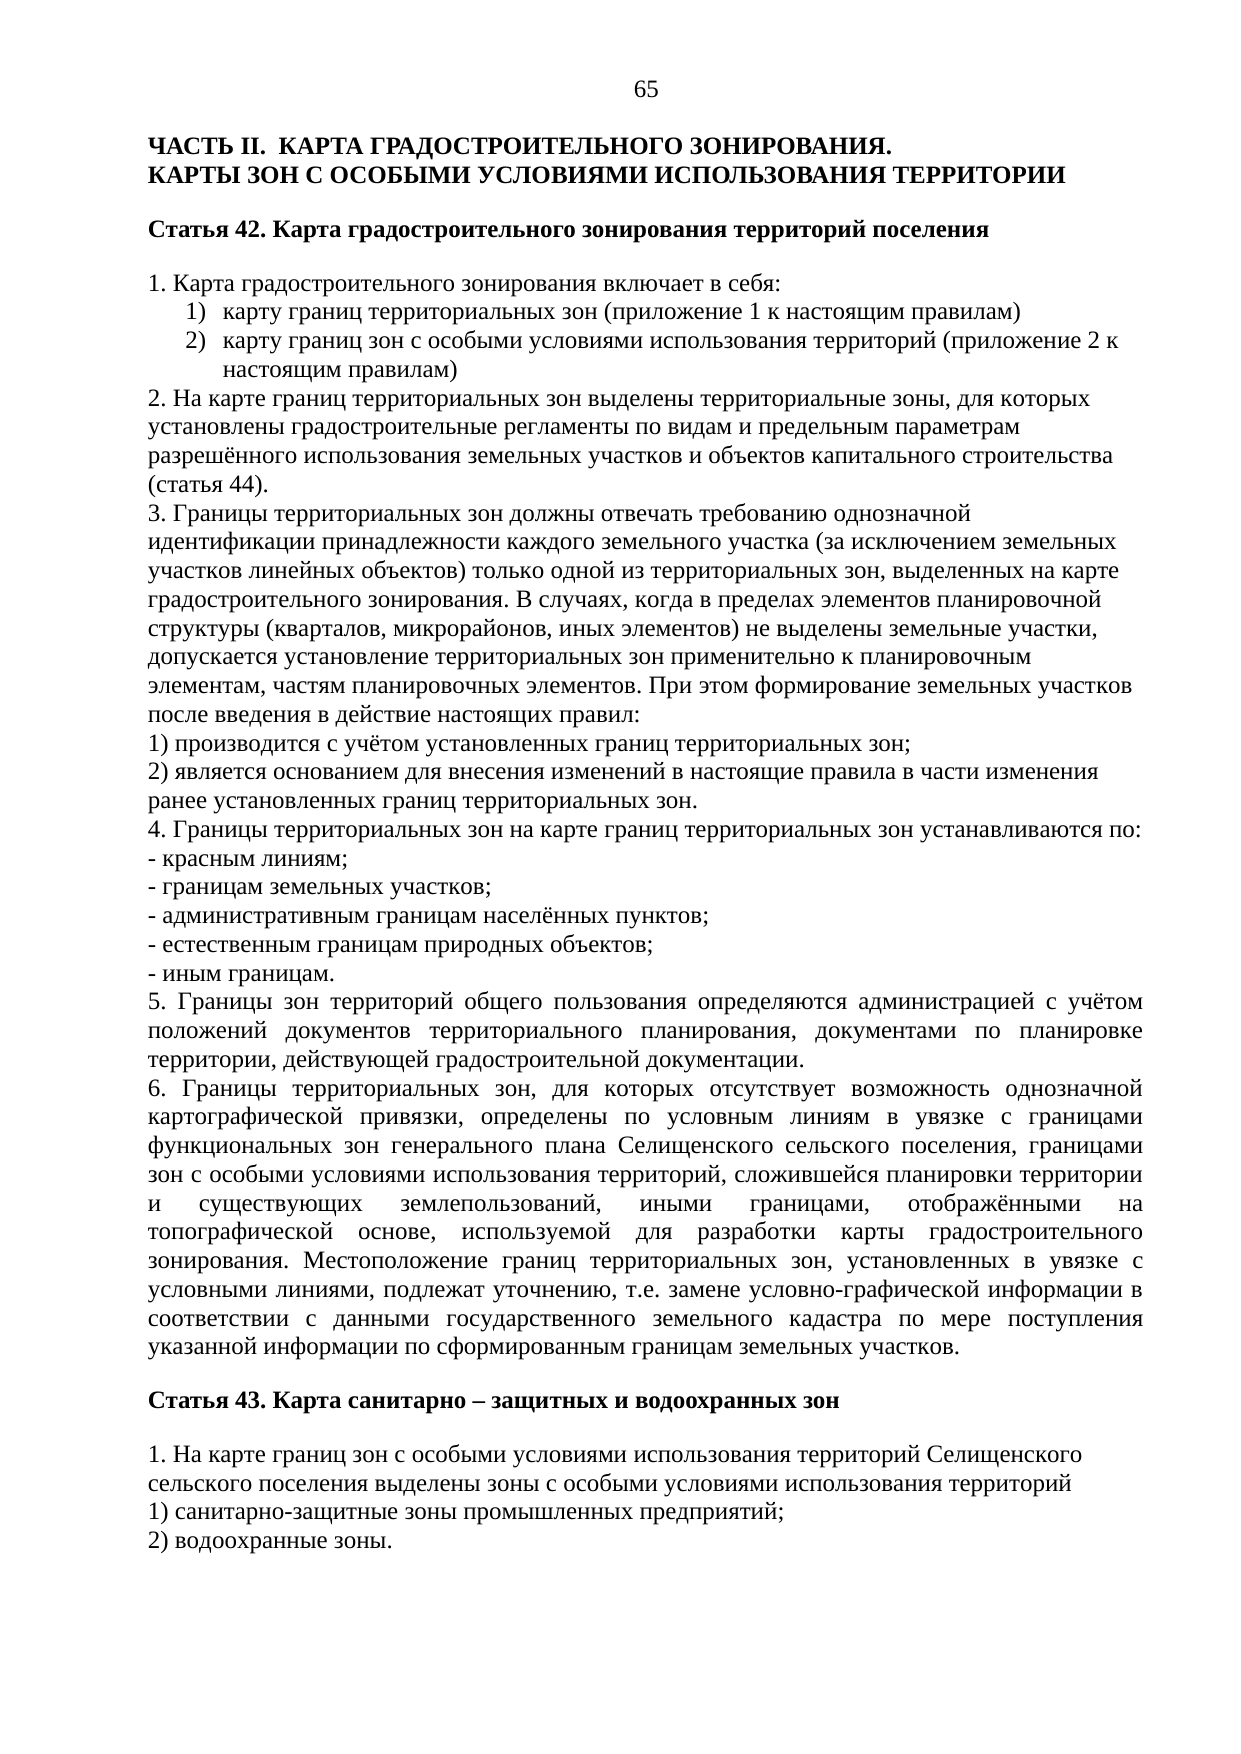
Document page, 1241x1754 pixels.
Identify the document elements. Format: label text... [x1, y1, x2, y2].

text - иным границам. [148, 958, 1144, 986]
list карту границ зон с особыми условиями использования территорий (приложение 2 к настоящим правилам) [185, 325, 1144, 383]
text 2) является основанием для внесения изменений в настоящие правила в части изменения ранее установленных границ территориальных зон. [148, 756, 1144, 814]
text 1. На карте границ зон с особыми условиями использования территорий Селищенского сельского поселения выделены зоны с особыми условиями использования территорий [148, 1439, 1144, 1496]
subtitle Статья 43. Карта санитарно – защитных и водоохранных зон [148, 1385, 1144, 1414]
text 1) санитарно-защитные зоны промышленных предприятий; [148, 1496, 1144, 1525]
text 5. Границы зон территорий общего пользования определяются администрацией с учётом положений документов территориального планирования, документами по планировке территории, действующей градостроительной документации. [148, 986, 1144, 1073]
list карту границ территориальных зон (приложение 1 к настоящим правилам) [185, 296, 1144, 325]
text - красным линиям; [148, 843, 1144, 871]
text - административным границам населённых пунктов; [148, 900, 1144, 929]
text 3. Границы территориальных зон должны отвечать требованию однозначной идентификации принадлежности каждого земельного участка (за исключением земельных участков линейных объектов) только одной из территориальных зон, выделенных на карте градостроительного зонирования. В случаях, когда в пределах элементов планировочной структуры (кварталов, микрорайонов, иных элементов) не выделены земельные участки, допускается установление территориальных зон применительно к планировочным элементам, частям планировочных элементов. При этом формирование земельных участков после введения в действие настоящих правил: [148, 498, 1144, 728]
text 2) водоохранные зоны. [148, 1525, 1144, 1554]
text 2. На карте границ территориальных зон выделены территориальные зоны, для которых установлены градостроительные регламенты по видам и предельным параметрам разрешённого использования земельных участков и объектов капитального строительства (статья 44). [148, 383, 1144, 498]
text - естественным границам природных объектов; [148, 929, 1144, 958]
text 1) производится с учётом установленных границ территориальных зон; [148, 728, 1144, 756]
text 6. Границы территориальных зон, для которых отсутствует возможность однозначной картографической привязки, определены по условным линиям в увязке с границами функциональных зон генерального плана Селищенского сельского поселения, границами зон с особыми условиями использования территорий, сложившейся планировки территории и существующих землепользований, иными границами, отображёнными на топографической основе, используемой для разработки карты градостроительного зонирования. Местоположение границ территориальных зон, установленных в увязке с условными линиями, подлежат уточнению, т.е. замене условно-графической информации в соответствии с данными государственного земельного кадастра по мере поступления указанной информации по сформированным границам земельных участков. [148, 1073, 1144, 1360]
subtitle ЧАСТЬ II. КАРТА ГРАДОСТРОИТЕЛЬНОГО ЗОНИРОВАНИЯ. КАРТЫ ЗОН С ОСОБЫМИ УСЛОВИЯМИ ИСПОЛЬЗОВАНИЯ ТЕРРИТОРИИ [148, 131, 1144, 189]
text 4. Границы территориальных зон на карте границ территориальных зон устанавливаются по: [148, 814, 1144, 843]
text 1. Карта градостроительного зонирования включает в себя: [148, 268, 1144, 296]
text - границам земельных участков; [148, 871, 1144, 900]
subtitle Статья 42. Карта градостроительного зонирования территорий поселения [148, 214, 1144, 243]
